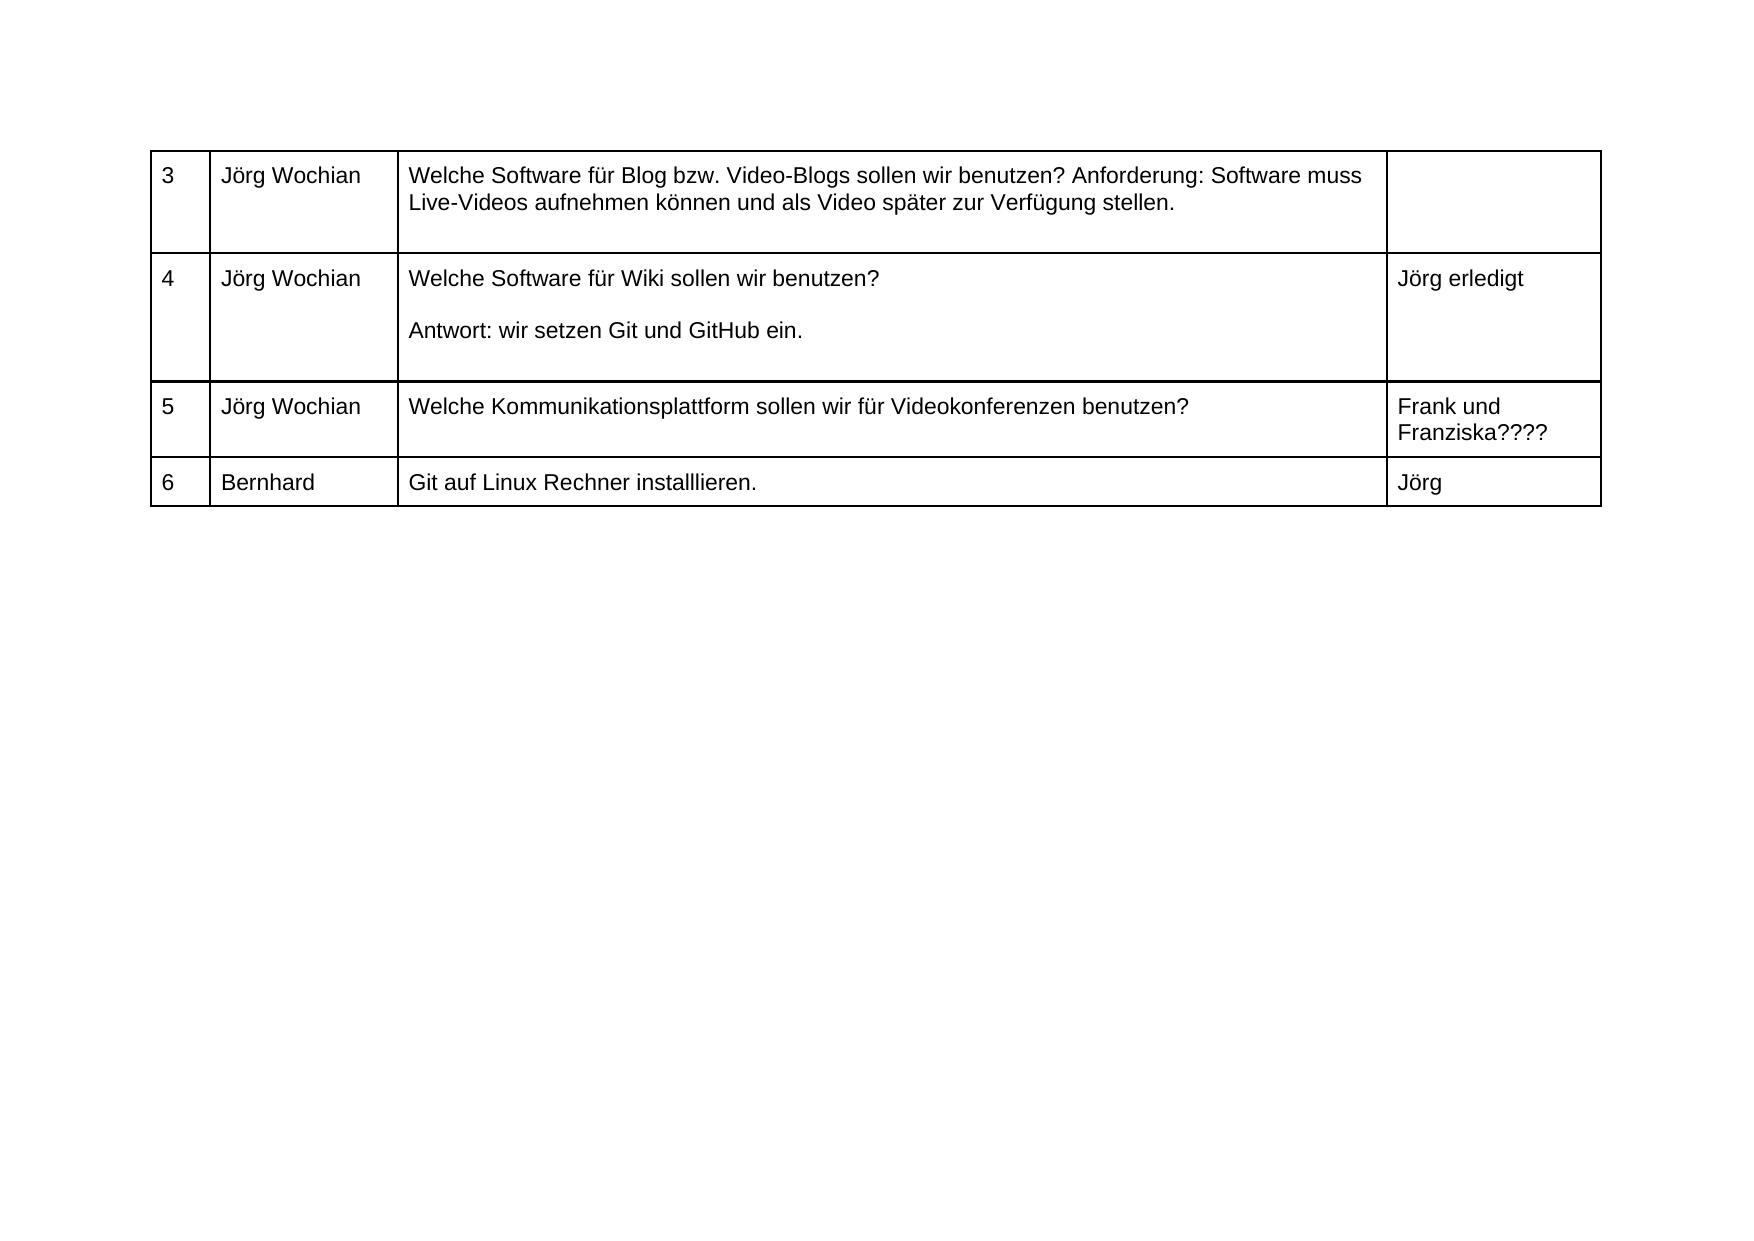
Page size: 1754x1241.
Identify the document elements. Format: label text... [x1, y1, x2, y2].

table_cell Git auf Linux Rechner installlieren. [399, 458, 1386, 505]
table_cell 3 [152, 152, 209, 252]
table_cell Jörg Wochian [211, 254, 397, 380]
table_cell Welche Software für Blog bzw. Video-Blogs sollen wir benutzen? Anforderung: Software muss Live-Videos aufnehmen können und als Video später zur Verfügung stellen. [399, 152, 1386, 252]
table_cell 5 [152, 383, 209, 456]
table_cell Jörg [1388, 458, 1600, 505]
table_cell Welche Kommunikationsplattform sollen wir für Videokonferenzen benutzen? [399, 383, 1386, 456]
table_cell Bernhard [211, 458, 397, 505]
table_cell [1388, 152, 1600, 252]
table_cell Jörg Wochian [211, 383, 397, 456]
table_cell 4 [152, 254, 209, 380]
table_cell Welche Software für Wiki sollen wir benutzen? Antwort: wir setzen Git und GitHub ein. [399, 254, 1386, 380]
table_cell Jörg erledigt [1388, 254, 1600, 380]
table_cell Frank und Franziska???? [1388, 383, 1600, 456]
table_cell Jörg Wochian [211, 152, 397, 252]
table_cell 6 [152, 458, 209, 505]
